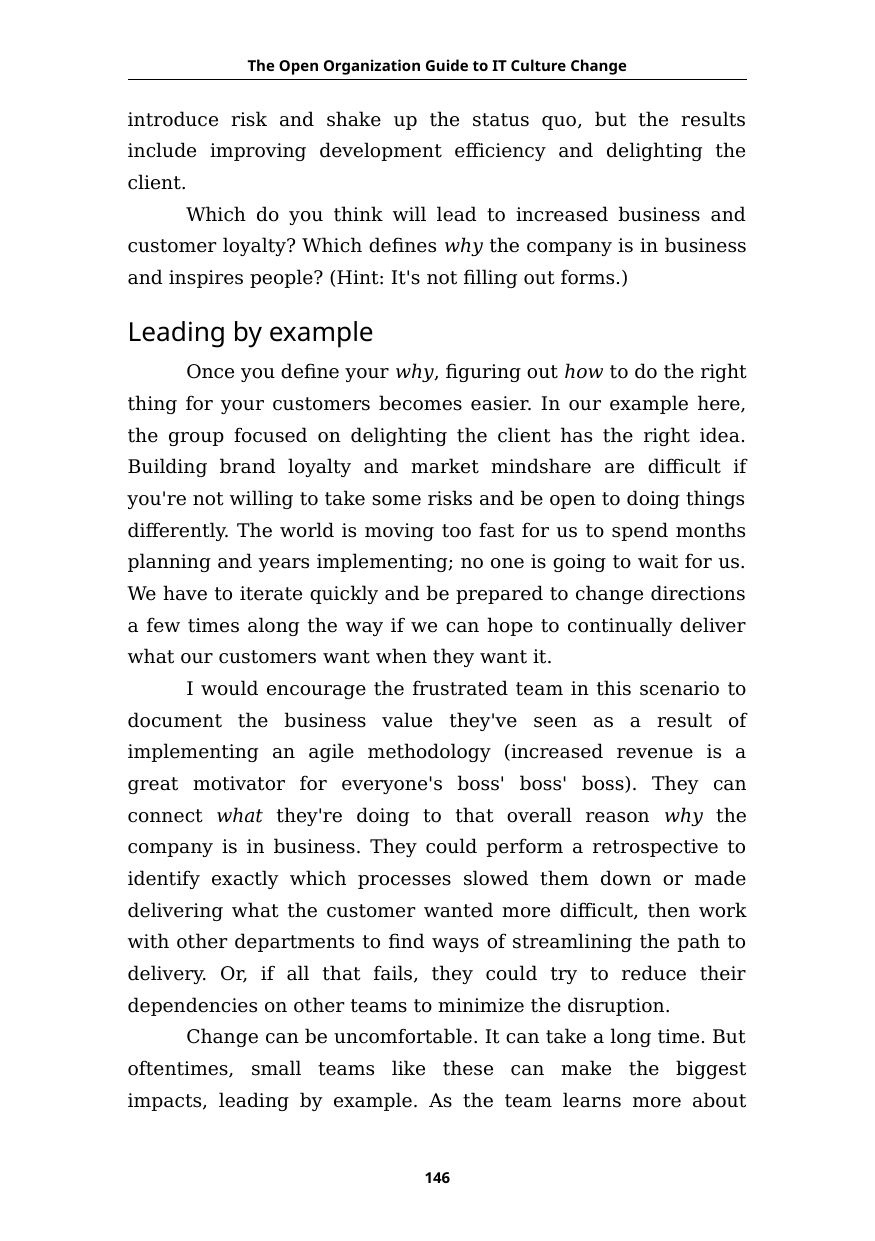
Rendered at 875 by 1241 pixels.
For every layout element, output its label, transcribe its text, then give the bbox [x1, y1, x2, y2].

text Once you define your why, figuring out how to do the right thing for your customers becomes easier. In our example here, the group focused on delighting the client has the right idea. Building brand loyalty and market mindshare are difficult if you're not willing to take some risks and be open to doing things differently. The world is moving too fast for us to spend months planning and years implementing; no one is going to wait for us. We have to iterate quickly and be prepared to change directions a few times along the way if we can hope to continually deliver what our customers want when they want it. [127, 362, 747, 668]
text Change can be uncomfortable. It can take a long time. But oftentimes, small teams like these can make the biggest impacts, leading by example. As the team learns more about [127, 1027, 747, 1112]
text introduce risk and shake up the status quo, but the results include improving development efficiency and delighting the client. [127, 109, 747, 194]
text Which do you think will lead to increased business and customer loyalty? Which defines why the company is in business and inspires people? (Hint: It's not filling out forms.) [127, 204, 747, 289]
text I would encourage the frustrated team in this scenario to document the business value they've seen as a result of implementing an agile methodology (increased revenue is a great motivator for everyone's boss' boss' boss). They can connect what they're doing to that overall reason why the company is in business. They could perform a retrospective to identify exactly which processes slowed them down or made delivering what the customer wanted more difficult, then work with other departments to find ways of streamlining the path to delivery. Or, if all that fails, they could try to reduce their dependencies on other teams to minimize the disruption. [127, 678, 747, 1017]
subtitle Leading by example [127, 313, 747, 349]
